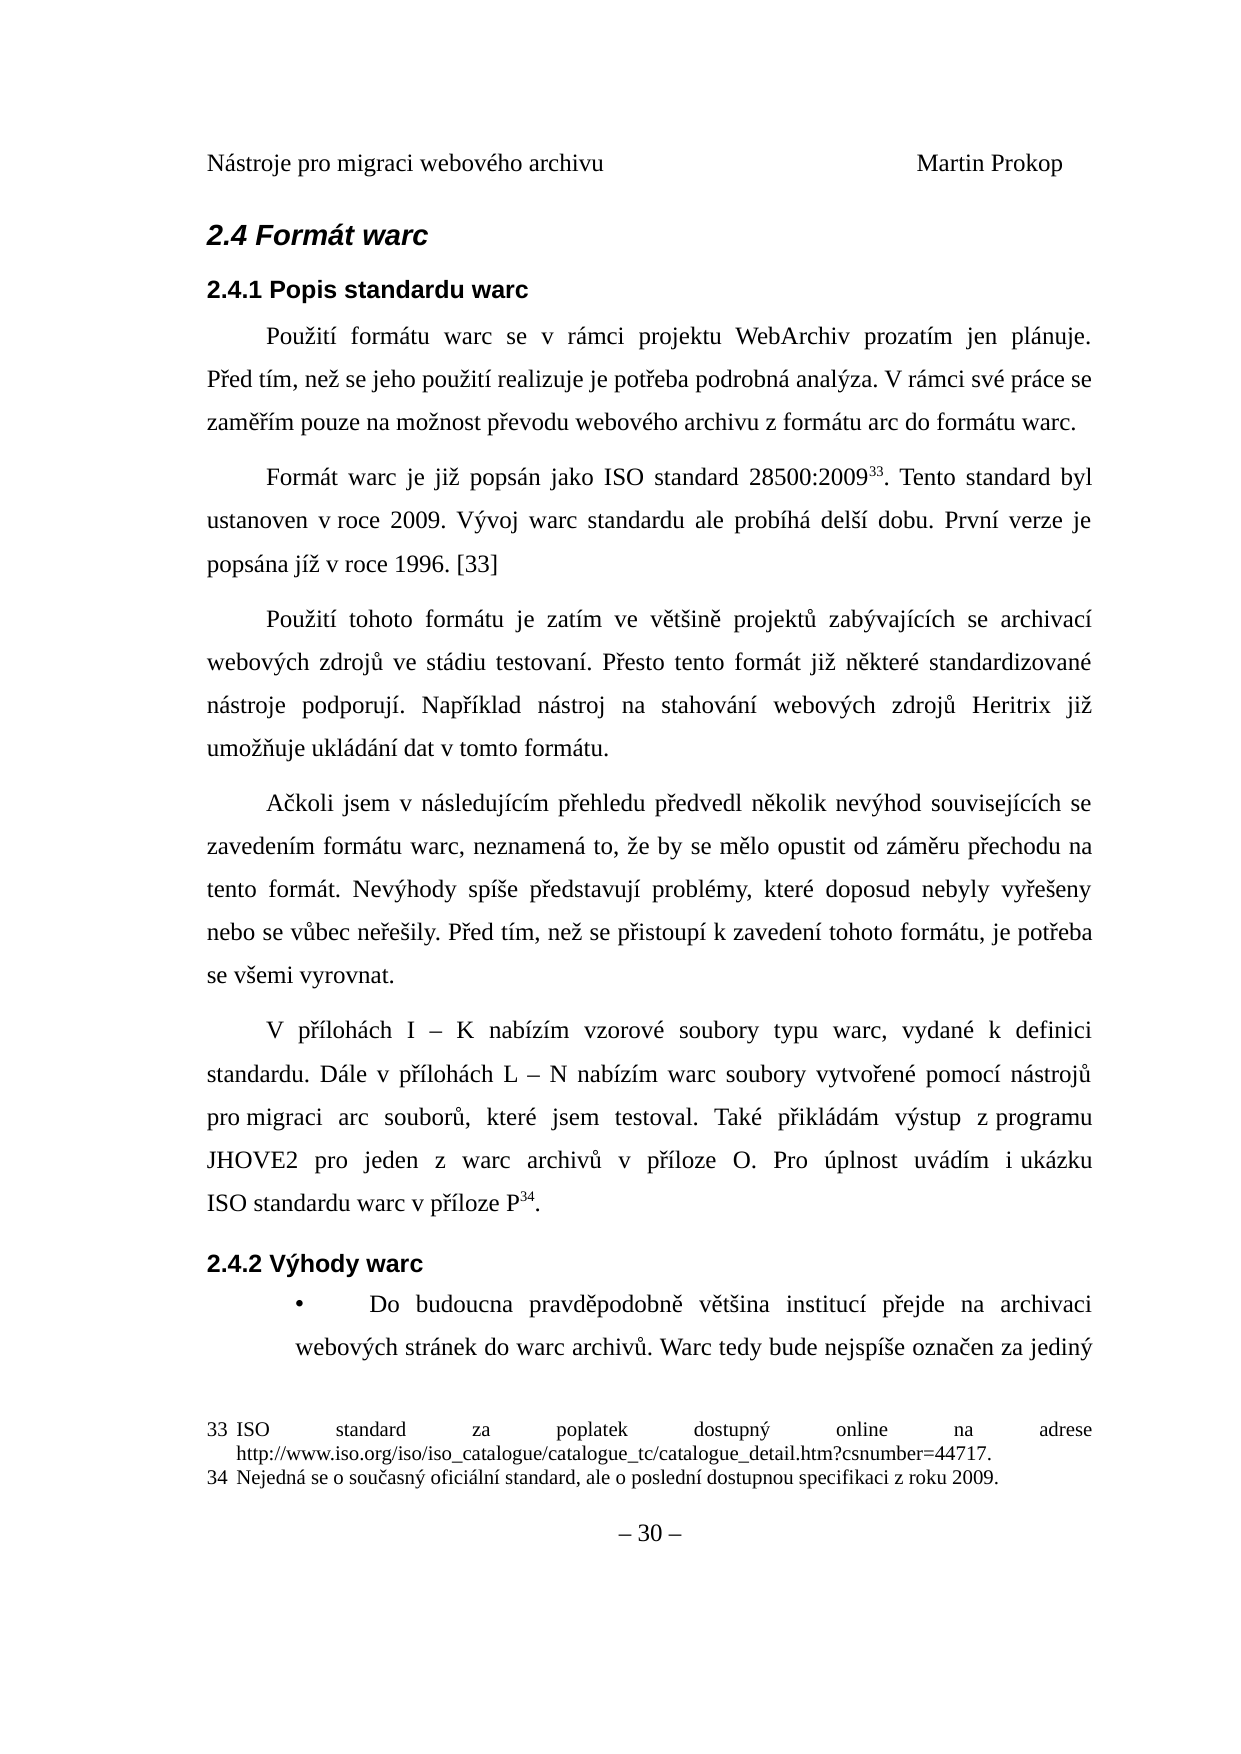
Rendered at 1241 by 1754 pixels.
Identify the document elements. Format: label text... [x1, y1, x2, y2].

list Do budoucna pravděpodobně většina institucí přejde na archivaci webových stránek do warc archivů. Warc tedy bude nejspíše označen za jediný [295, 1289, 1093, 1361]
text Ačkoli jsem v následujícím přehledu předvedl několik nevýhod souvisejících se zavedením formátu warc, neznamená to, že by se mělo opustit od záměru přechodu na tento formát. Nevýhody spíše představují problémy, které doposud nebyly vyřešeny nebo se vůbec neřešily. Před tím, než se přistoupí k zavedení tohoto formátu, je potřeba se všemi vyrovnat. [207, 788, 1093, 989]
subtitle 2.4.2 Výhody warc [207, 1249, 1093, 1278]
text Použití tohoto formátu je zatím ve většině projektů zabývajících se archivací webových zdrojů ve stádiu testovaní. Přesto tento formát již některé standardizované nástroje podporují. Například nástroj na stahování webových zdrojů Heritrix již umožňuje ukládání dat v tomto formátu. [207, 604, 1093, 762]
text Použití formátu warc se v rámci projektu WebArchiv prozatím jen plánuje. Před tím, než se jeho použití realizuje je potřeba podrobná analýza. V rámci své práce se zaměřím pouze na možnost převodu webového archivu z formátu arc do formátu warc. [207, 321, 1093, 436]
text V přílohách I – K nabízím vzorové soubory typu warc, vydané k definici standardu. Dále v přílohách L – N nabízím warc soubory vytvořené pomocí nástrojů pro migraci arc souborů, které jsem testoval. Také přikládám výstup z programu JHOVE2 pro jeden z warc archivů v příloze O. Pro úplnost uvádím i ukázku ISO standardu warc v příloze P. [207, 1016, 1093, 1217]
text Formát warc je již popsán jako ISO standard 28500:2009. Tento standard byl ustanoven v roce 2009. Vývoj warc standardu ale probíhá delší dobu. První verze je popsána jíž v roce 1996. [33] [207, 462, 1093, 577]
subtitle 2.4 Formát warc [207, 218, 1093, 251]
subtitle 2.4.1 Popis standardu warc [207, 275, 1093, 303]
text ISO standard za poplatek dostupný online na adrese http://www.iso.org/iso/iso_catalogue/catalogue_tc/catalogue_detail.htm?csnumber=44717. [207, 1417, 1093, 1465]
text Nejedná se o současný oficiální standard, ale o poslední dostupnou specifikaci z roku 2009. [207, 1465, 1093, 1489]
